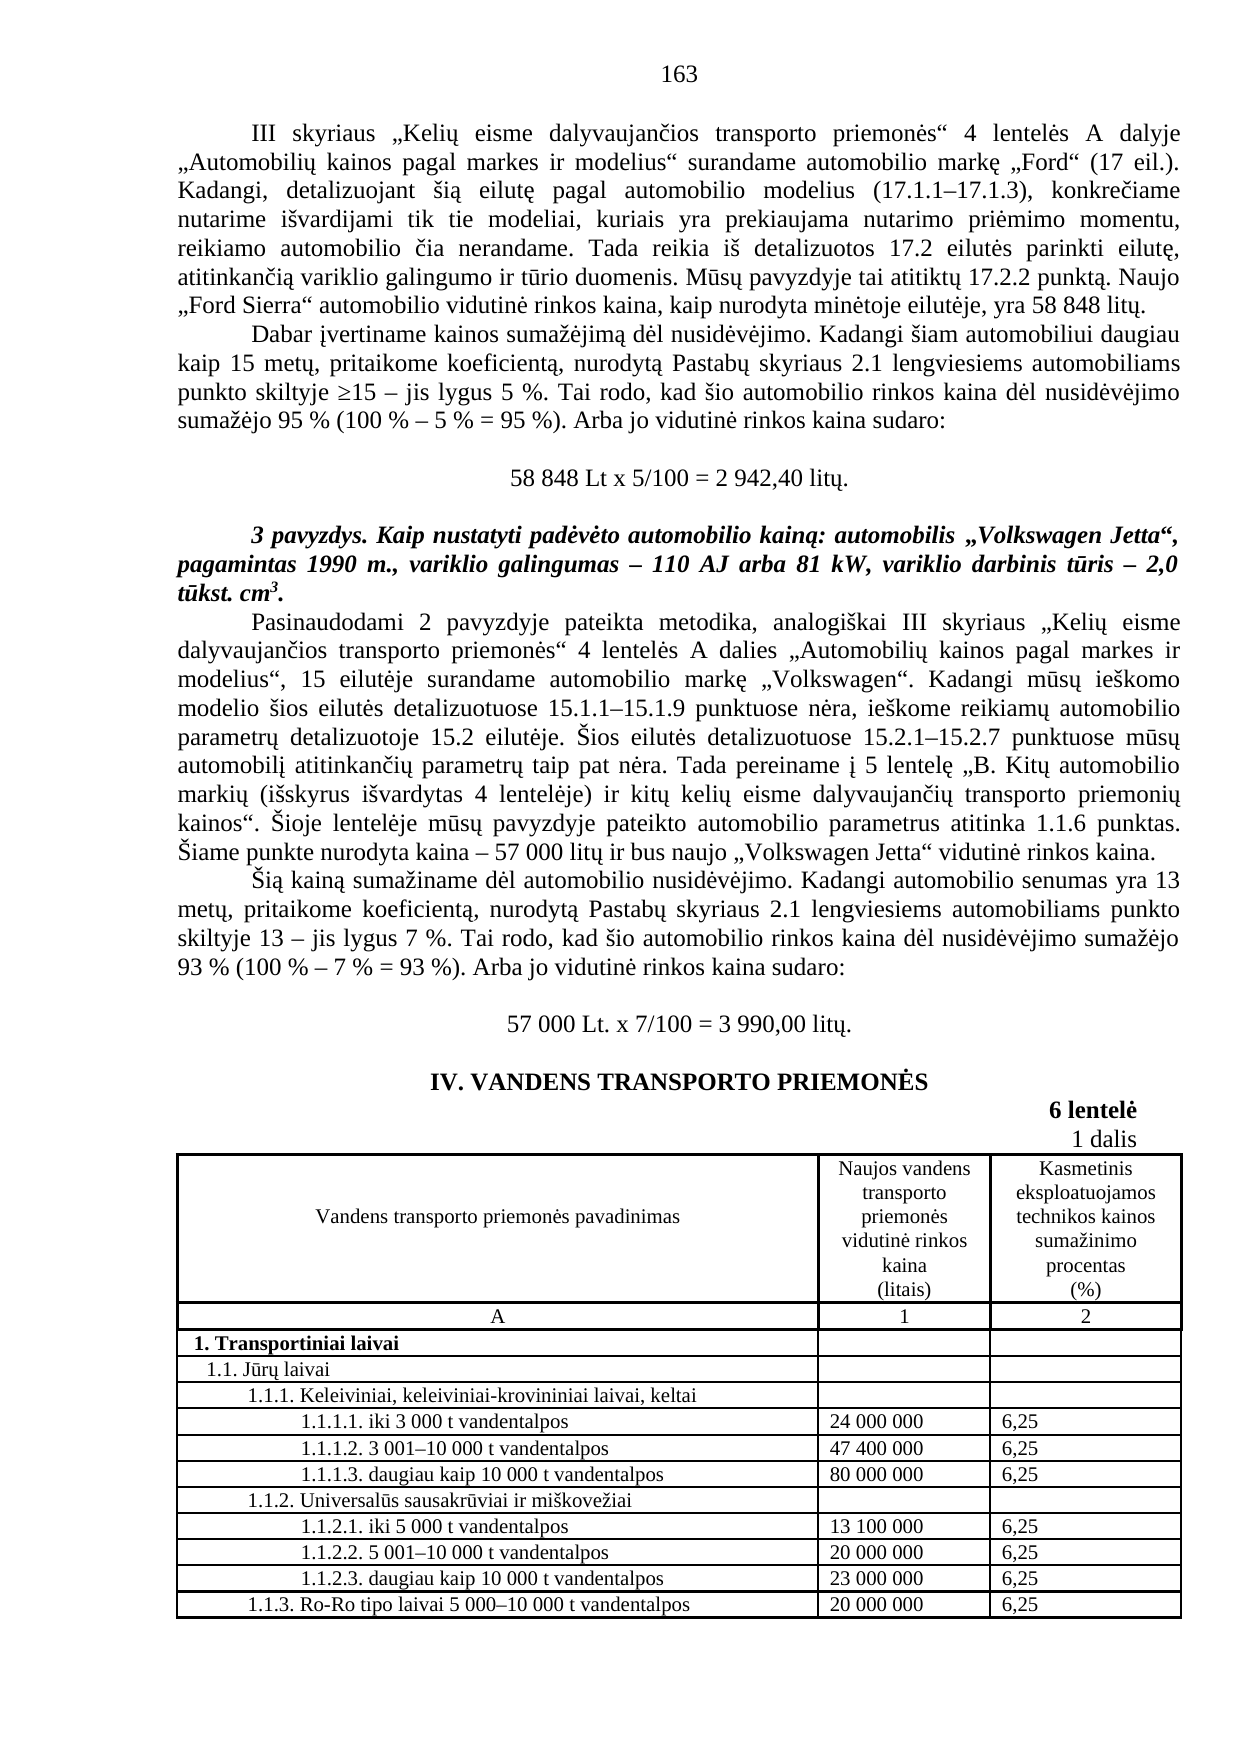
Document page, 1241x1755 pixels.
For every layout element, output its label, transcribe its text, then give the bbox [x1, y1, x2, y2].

table_cell 1.1.3. Ro-Ro tipo laivai 5 000–10 000 t vandentalpos [178, 1593, 817, 1616]
table_cell 1 [820, 1304, 989, 1328]
table_cell 1. Transportiniai laivai [178, 1331, 817, 1355]
table_cell A [179, 1304, 817, 1328]
text 6 lentelė [242, 1096, 1137, 1124]
table_cell [819, 1488, 989, 1512]
table_cell 1.1.1.1. iki 3 000 t vandentalpos [178, 1409, 817, 1433]
table_cell 6,25 [991, 1593, 1180, 1616]
text III skyriaus „Kelių eisme dalyvaujančios transporto priemonės“ 4 lentelės A dalyje „Automobilių kainos pagal markes ir modelius“ surandame automobilio markę „Ford“ (17 eil.). Kadangi, detalizuojant šią eilutę pagal automobilio modelius (17.1.1–17.1.3), konkrečiame nutarime išvardijami tik tie modeliai, kuriais yra prekiaujama nutarimo priėmimo momentu, reikiamo automobilio čia nerandame. Tada reikia iš detalizuotos 17.2 eilutės parinkti eilutę, atitinkančią variklio galingumo ir tūrio duomenis. Mūsų pavyzdyje tai atitiktų 17.2.2 punktą. Naujo „Ford Sierra“ automobilio vidutinė rinkos kaina, kaip nurodyta minėtoje eilutėje, yra 58 848 litų. [177, 118, 1181, 319]
table_cell 47 400 000 [819, 1436, 989, 1459]
table_cell [991, 1331, 1180, 1355]
table_cell 80 000 000 [819, 1462, 989, 1486]
table_cell 1.1.1.3. daugiau kaip 10 000 t vandentalpos [178, 1462, 817, 1486]
table_cell 1.1. Jūrų laivai [178, 1357, 817, 1381]
table_cell 1.1.2. Universalūs sausakrūviai ir miškovežiai [178, 1488, 817, 1512]
table_header Naujos vandens transporto priemonės vidutinė rinkos kaina (litais) [820, 1156, 989, 1301]
table_cell 1.1.2.3. daugiau kaip 10 000 t vandentalpos [178, 1566, 817, 1590]
table_header Vandens transporto priemonės pavadinimas [179, 1156, 817, 1301]
text 58 848 Lt x 5/100 = 2 942,40 litų. [177, 463, 1181, 492]
table_cell 2 [992, 1304, 1180, 1328]
text 1 dalis [242, 1124, 1137, 1153]
table_cell [991, 1357, 1180, 1381]
table_cell 6,25 [991, 1436, 1180, 1459]
table_cell 6,25 [991, 1514, 1180, 1538]
table_cell [819, 1357, 989, 1381]
table_cell 1.1.2.1. iki 5 000 t vandentalpos [178, 1514, 817, 1538]
table_cell 1.1.1. Keleiviniai, keleiviniai-krovininiai laivai, keltai [178, 1383, 817, 1407]
text Šią kainą sumažiname dėl automobilio nusidėvėjimo. Kadangi automobilio senumas yra 13 metų, pritaikome koeficientą, nurodytą Pastabų skyriaus 2.1 lengviesiems automobiliams punkto skiltyje 13 – jis lygus 7 %. Tai rodo, kad šio automobilio rinkos kaina dėl nusidėvėjimo sumažėjo 93 % (100 % – 7 % = 93 %). Arba jo vidutinė rinkos kaina sudaro: [177, 866, 1181, 981]
text 3 pavyzdys. Kaip nustatyti padėvėto automobilio kainą: automobilis „Volkswagen Jetta“, pagamintas 1990 m., variklio galingumas – 110 AJ arba 81 kW, variklio darbinis tūris – 2,0 tūkst. cm3. [177, 521, 1181, 607]
text 57 000 Lt. x 7/100 = 3 990,00 litų. [177, 1009, 1181, 1038]
table_cell 6,25 [991, 1409, 1180, 1433]
table_cell [991, 1488, 1180, 1512]
table_cell 1.1.2.2. 5 001–10 000 t vandentalpos [178, 1540, 817, 1564]
table_cell [991, 1383, 1180, 1407]
text Dabar įvertiname kainos sumažėjimą dėl nusidėvėjimo. Kadangi šiam automobiliui daugiau kaip 15 metų, pritaikome koeficientą, nurodytą Pastabų skyriaus 2.1 lengviesiems automobiliams punkto skiltyje ≥15 – jis lygus 5 %. Tai rodo, kad šio automobilio rinkos kaina dėl nusidėvėjimo sumažėjo 95 % (100 % – 5 % = 95 %). Arba jo vidutinė rinkos kaina sudaro: [177, 319, 1181, 434]
table_cell 24 000 000 [819, 1409, 989, 1433]
text Pasinaudodami 2 pavyzdyje pateikta metodika, analogiškai III skyriaus „Kelių eisme dalyvaujančios transporto priemonės“ 4 lentelės A dalies „Automobilių kainos pagal markes ir modelius“, 15 eilutėje surandame automobilio markę „Volkswagen“. Kadangi mūsų ieškomo modelio šios eilutės detalizuotuose 15.1.1–15.1.9 punktuose nėra, ieškome reikiamų automobilio parametrų detalizuotoje 15.2 eilutėje. Šios eilutės detalizuotuose 15.2.1–15.2.7 punktuose mūsų automobilį atitinkančių parametrų taip pat nėra. Tada pereiname į 5 lentelę „B. Kitų automobilio markių (išskyrus išvardytas 4 lentelėje) ir kitų kelių eisme dalyvaujančių transporto priemonių kainos“. Šioje lentelėje mūsų pavyzdyje pateikto automobilio parametrus atitinka 1.1.6 punktas. Šiame punkte nurodyta kaina – 57 000 litų ir bus naujo „Volkswagen Jetta“ vidutinė rinkos kaina. [177, 607, 1181, 866]
table_cell [819, 1331, 989, 1355]
table_cell 6,25 [991, 1540, 1180, 1564]
table_cell 23 000 000 [819, 1566, 989, 1590]
table_cell 6,25 [991, 1462, 1180, 1486]
table_header Kasmetinis eksploatuojamos technikos kainos sumažinimo procentas (%) [992, 1156, 1180, 1301]
table_cell [819, 1383, 989, 1407]
table_cell 13 100 000 [819, 1514, 989, 1538]
table_cell 20 000 000 [819, 1593, 989, 1616]
text IV. VANDENS TRANSPORTO PRIEMONĖS [177, 1067, 1181, 1096]
table_cell 1.1.1.2. 3 001–10 000 t vandentalpos [178, 1436, 817, 1459]
table_cell 20 000 000 [819, 1540, 989, 1564]
table_cell 6,25 [991, 1566, 1180, 1590]
